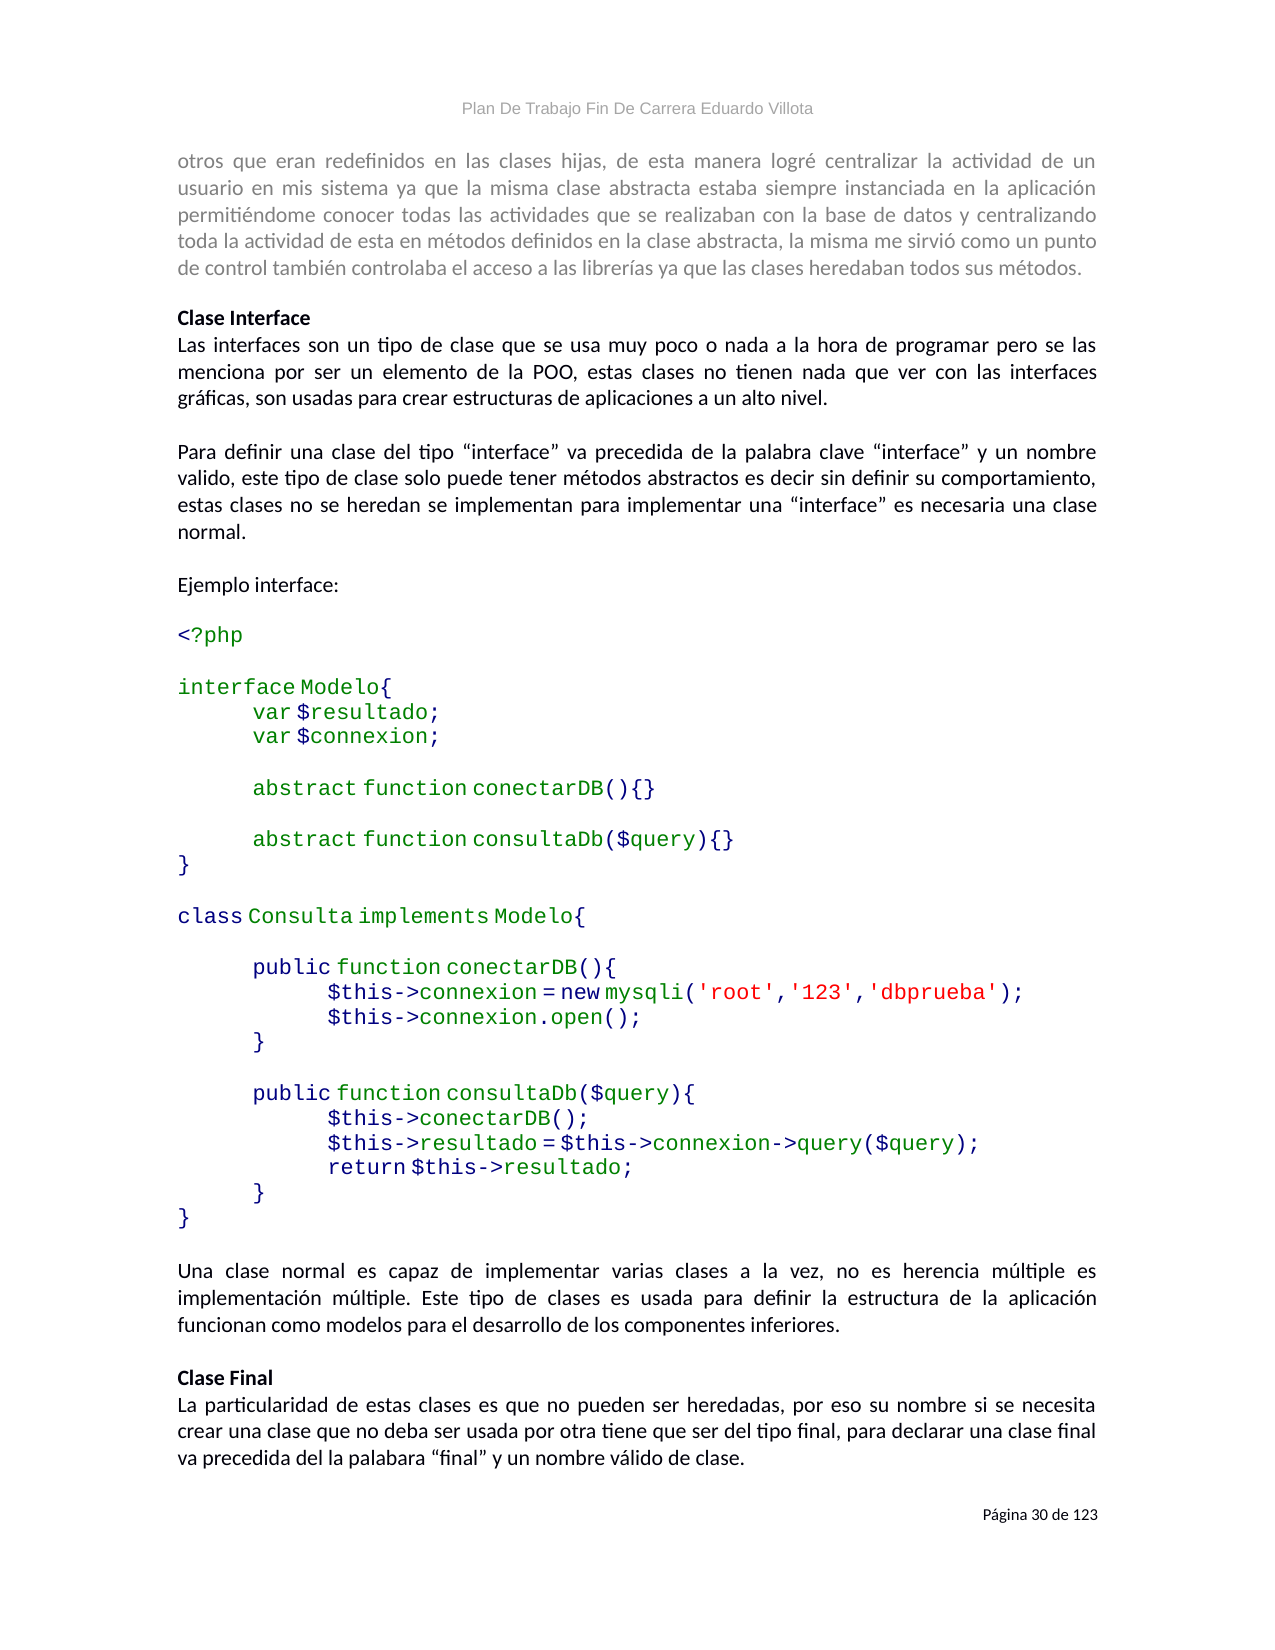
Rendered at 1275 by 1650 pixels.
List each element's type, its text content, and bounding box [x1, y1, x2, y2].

text public function conectarDB(){ [177, 956, 1098, 981]
text <?php [177, 624, 1098, 649]
text Para definir una clase del tipo “interface” va precedida de la palabra clave “interface” y un nombre valido, este tipo de clase solo puede tener métodos abstractos es decir sin definir su comportamiento, estas clases no se heredan se implementan para implementar una “interface” es necesaria una clase normal. [177, 438, 1098, 544]
text La particularidad de estas clases es que no pueden ser heredadas, por eso su nombre si se necesita crear una clase que no deba ser usada por otra tiene que ser del tipo final, para declarar una clase final va precedida del la palabara “final” y un nombre válido de clase. [177, 1391, 1098, 1471]
text } [177, 1031, 1098, 1055]
text Clase Final [177, 1364, 1098, 1391]
text Una clase normal es capaz de implementar varias clases a la vez, no es herencia múltiple es implementación múltiple. Este tipo de clases es usada para definir la estructura de la aplicación funcionan como modelos para el desarrollo de los componentes inferiores. [177, 1257, 1098, 1337]
text abstract function consultaDb($query){} [177, 828, 1098, 853]
text interface Modelo{ [177, 676, 1098, 701]
text $this->connexion = new mysqli('root','123','dbprueba'); [177, 981, 1098, 1006]
text Clase Interface [177, 304, 1098, 331]
text public function consultaDb($query){ [177, 1082, 1098, 1107]
text otros que eran redefinidos en las clases hijas, de esta manera logré centralizar la actividad de un usuario en mis sistema ya que la misma clase abstracta estaba siempre instanciada en la aplicación permitiéndome conocer todas las actividades que se realizaban con la base de datos y centralizando toda la actividad de esta en métodos definidos en la clase abstracta, la misma me sirvió como un punto de control también controlaba el acceso a las librerías ya que las clases heredaban todos sus métodos. [177, 148, 1098, 281]
text } [177, 1181, 1098, 1206]
text $this->connexion.open(); [177, 1006, 1098, 1031]
text Las interfaces son un tipo de clase que se usa muy poco o nada a la hora de programar pero se las menciona por ser un elemento de la POO, estas clases no tienen nada que ver con las interfaces gráficas, son usadas para crear estructuras de aplicaciones a un alto nivel. [177, 331, 1098, 411]
text } [177, 853, 1098, 878]
text } [177, 1206, 1098, 1231]
text abstract function conectarDB(){} [177, 777, 1098, 802]
text $this->resultado = $this->connexion->query($query); [177, 1132, 1098, 1156]
text var $resultado; [177, 701, 1098, 726]
text var $connexion; [177, 726, 1098, 750]
text return $this->resultado; [177, 1156, 1098, 1181]
text $this->conectarDB(); [177, 1107, 1098, 1132]
text class Consulta implements Modelo{ [177, 905, 1098, 929]
text Ejemplo interface: [177, 571, 1098, 598]
